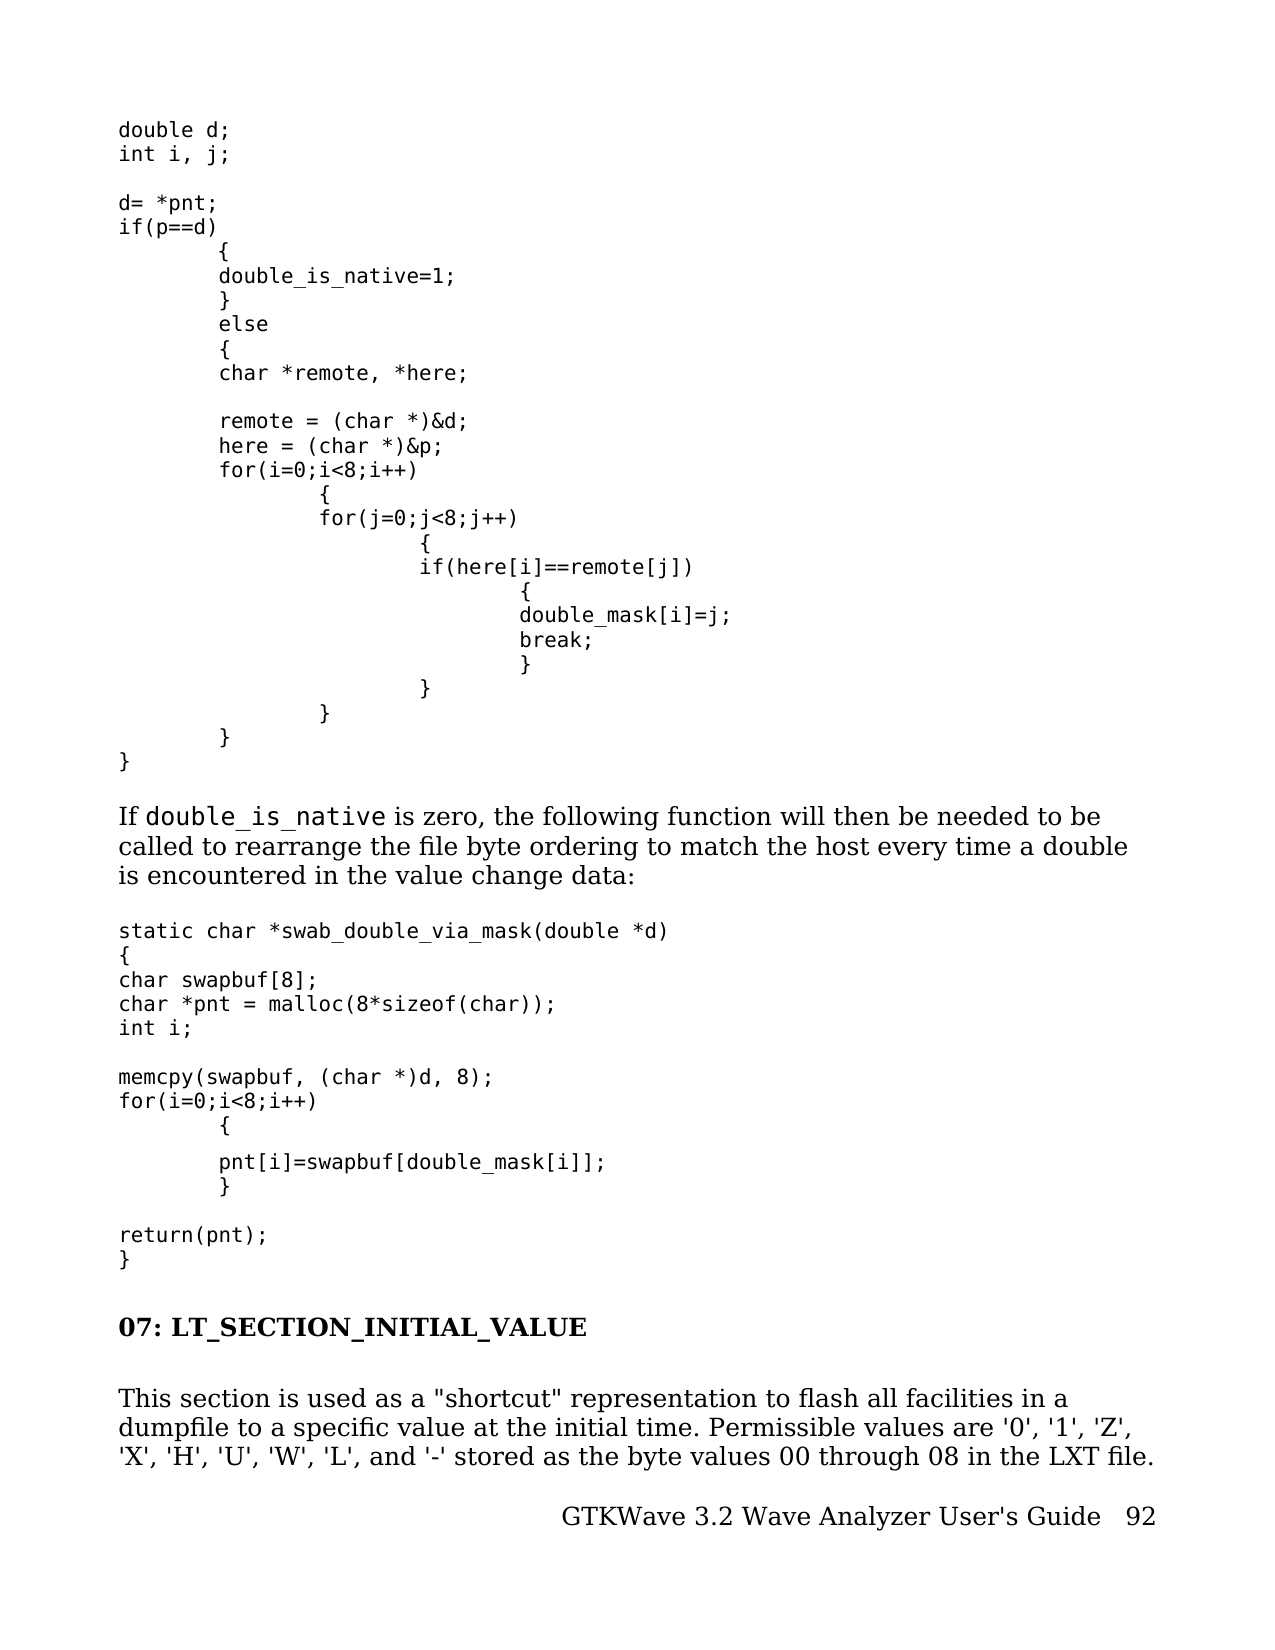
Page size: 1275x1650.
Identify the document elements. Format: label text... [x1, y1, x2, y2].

text This section is used as a "shortcut" representation to flash all facilities in a dumpfile to a specific value at the initial time. Permissible values are '0', '1', 'Z', 'X', 'H', 'U', 'W', 'L', and '-' stored as the byte values 00 through 08 in the LXT file. [118, 1355, 1157, 1472]
text 07: LT_SECTION_INITIAL_VALUE [118, 1284, 1157, 1343]
text double d; int i, j; d= *pnt; if(p==d) { double_is_native=1; } else { char *remote, *here; remote = (char *)&d; here = (char *)&p; for(i=0;i<8;i++) { for(j=0;j<8;j++) { if(here[i]==remote[j]) { double_mask[i]=j; break; } } } } } If double_is_native is zero, the following function will then be needed to be called to rearrange the file byte ordering to match the host every time a double is encountered in the value change data: static char *swab_double_via_mask(double *d) { char swapbuf[8]; char *pnt = malloc(8*sizeof(char)); int i; memcpy(swapbuf, (char *)d, 8); for(i=0;i<8;i++) { [118, 118, 1157, 1138]
text pnt[i]=swapbuf[double_mask[i]]; } return(pnt); } [118, 1150, 1157, 1272]
